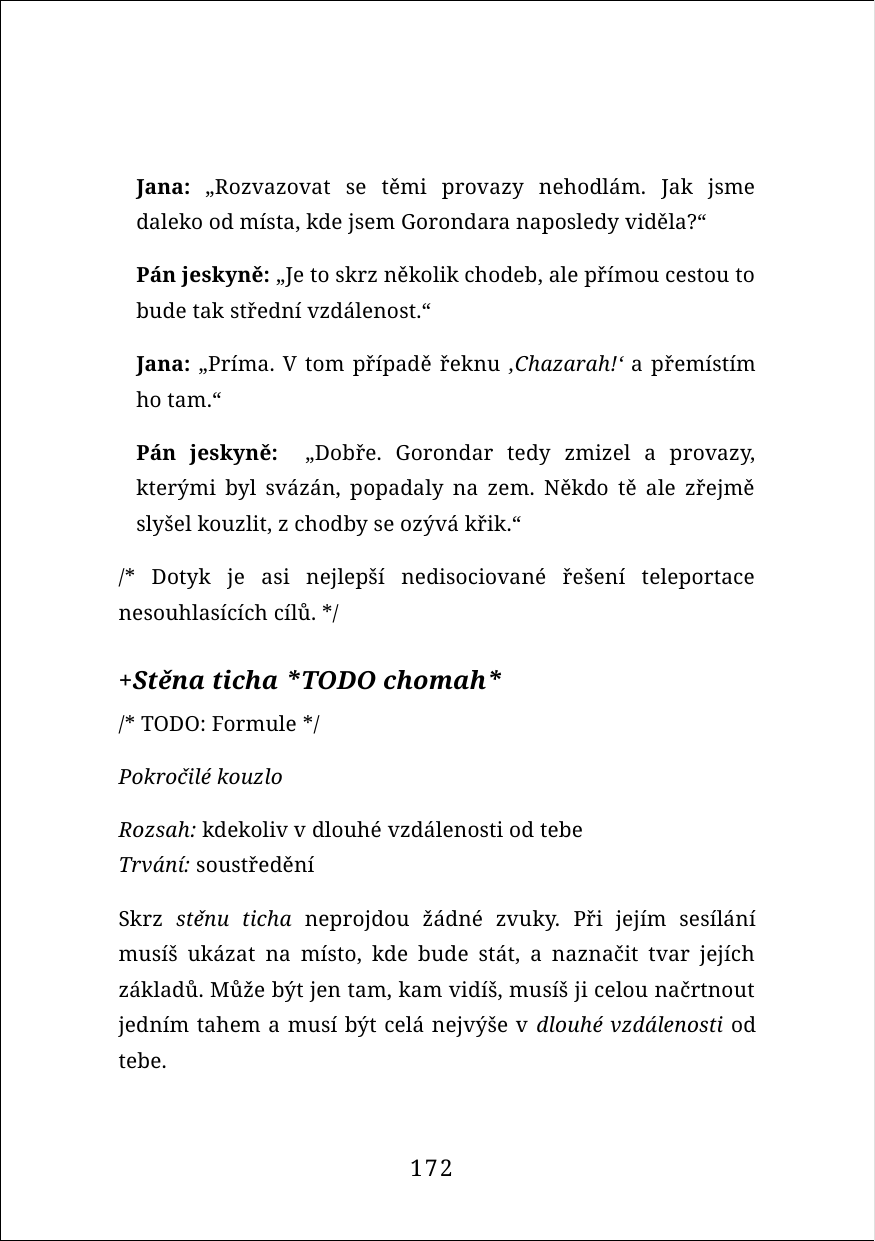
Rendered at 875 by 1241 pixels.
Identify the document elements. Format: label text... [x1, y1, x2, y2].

text Skrz stěnu ticha neprojdou žádné zvuky. Při jejím sesílání musíš ukázat na místo, kde bude stát, a naznačit tvar jejích základů. Může být jen tam, kam vidíš, musíš ji celou načrtnout jedním tahem a musí být celá nejvýše v dlouhé vzdálenosti od tebe. [118, 904, 756, 1074]
text /* TODO: Formule */ [118, 709, 756, 737]
text Rozsah: kdekoliv v dlouhé vzdálenosti od tebe Trvání: soustředění [118, 815, 756, 879]
text /* Dotyk je asi nejlepší nedisociované řešení teleportace nesouhlasících cílů. */ [118, 562, 756, 626]
text Pán jeskyně: „Je to skrz několik chodeb, ale přímou cestou to bude tak střední vzdálenost.“ [136, 261, 756, 324]
text Jana: „Príma. V tom případě řeknu ‚Chazarah!‘ a přemístím ho tam.“ [136, 349, 756, 413]
text Pán jeskyně: „Dobře. Gorondar tedy zmizel a provazy, kterými byl svázán, popadaly na zem. Někdo tě ale zřejmě slyšel kouzlit, z chodby se ozývá křik.“ [136, 438, 756, 537]
subtitle +Stěna ticha *TODO chomah* [118, 663, 756, 697]
text Jana: „Rozvazovat se těmi provazy nehodlám. Jak jsme daleko od místa, kde jsem Gorondara naposledy viděla?“ [136, 172, 756, 236]
text Pokročilé kouzlo [118, 762, 756, 790]
